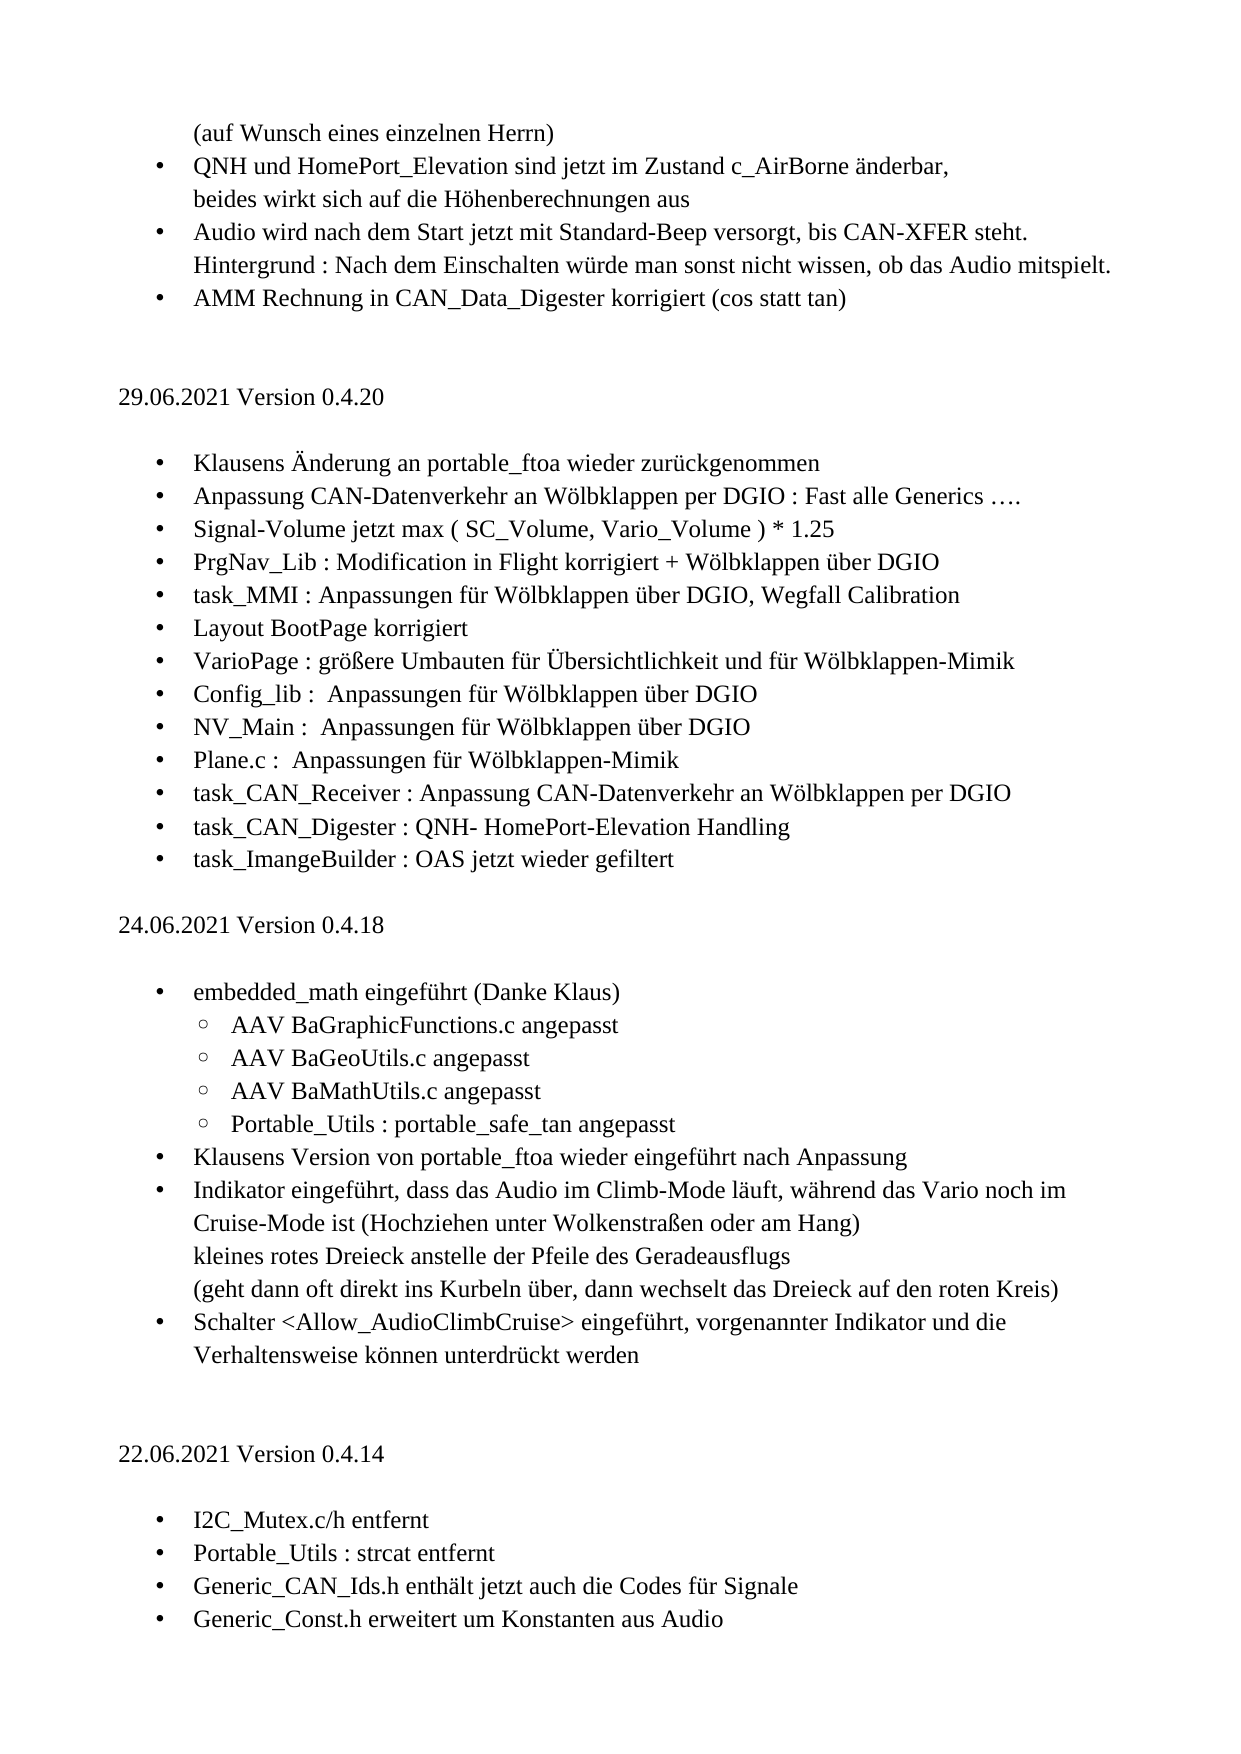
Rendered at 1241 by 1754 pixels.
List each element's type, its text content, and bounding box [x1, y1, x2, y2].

list AAV BaGeoUtils.c angepasst [193, 1043, 1122, 1071]
list Config_lib : Anpassungen für Wölbklappen über DGIO [156, 679, 1122, 708]
list Audio wird nach dem Start jetzt mit Standard-Beep versorgt, bis CAN-XFER steht. Hintergrund : Nach dem Einschalten würde man sonst nicht wissen, ob das Audio mitspielt. [156, 217, 1122, 279]
list Indikator eingeführt, dass das Audio im Climb-Mode läuft, während das Vario noch im Cruise-Mode ist (Hochziehen unter Wolkenstraßen oder am Hang) kleines rotes Dreieck anstelle der Pfeile des Geradeausflugs (geht dann oft direkt ins Kurbeln über, dann wechselt das Dreieck auf den roten Kreis) [156, 1175, 1122, 1303]
text 29.06.2021 Version 0.4.20 [118, 382, 1122, 411]
list Klausens Änderung an portable_ftoa wieder zurückgenommen [156, 448, 1122, 477]
list I2C_Mutex.c/h entfernt [156, 1505, 1122, 1534]
list NV_Main : Anpassungen für Wölbklappen über DGIO [156, 712, 1122, 741]
list Generic_CAN_Ids.h enthält jetzt auch die Codes für Signale [156, 1571, 1122, 1600]
list task_ImangeBuilder : OAS jetzt wieder gefiltert [156, 844, 1122, 873]
list Plane.c : Anpassungen für Wölbklappen-Mimik [156, 746, 1122, 774]
list Anpassung CAN-Datenverkehr an Wölbklappen per DGIO : Fast alle Generics …. [156, 481, 1122, 510]
list Layout BootPage korrigiert [156, 613, 1122, 642]
list task_MMI : Anpassungen für Wölbklappen über DGIO, Wegfall Calibration [156, 580, 1122, 609]
list PrgNav_Lib : Modification in Flight korrigiert + Wölbklappen über DGIO [156, 547, 1122, 576]
list Portable_Utils : portable_safe_tan angepasst [193, 1109, 1122, 1137]
list VarioPage : größere Umbauten für Übersichtlichkeit und für Wölbklappen-Mimik [156, 646, 1122, 675]
list QNH und HomePort_Elevation sind jetzt im Zustand c_AirBorne änderbar, beides wirkt sich auf die Höhenberechnungen aus [156, 151, 1122, 213]
list Generic_Const.h erweitert um Konstanten aus Audio [156, 1604, 1122, 1633]
list AAV BaGraphicFunctions.c angepasst [193, 1010, 1122, 1038]
list Portable_Utils : strcat entfernt [156, 1538, 1122, 1567]
list Klausens Version von portable_ftoa wieder eingeführt nach Anpassung [156, 1142, 1122, 1171]
list task_CAN_Receiver : Anpassung CAN-Datenverkehr an Wölbklappen per DGIO [156, 778, 1122, 807]
list embedded_math eingeführt (Danke Klaus) [156, 977, 1122, 1005]
list Signal-Volume jetzt max ( SC_Volume, Vario_Volume ) * 1.25 [156, 514, 1122, 543]
text 22.06.2021 Version 0.4.14 [118, 1439, 1122, 1468]
list task_CAN_Digester : QNH- HomePort-Elevation Handling [156, 812, 1122, 840]
list (auf Wunsch eines einzelnen Herrn) [156, 118, 1122, 147]
list Schalter <Allow_AudioClimbCruise> eingeführt, vorgenannter Indikator und die Verhaltensweise können unterdrückt werden [156, 1307, 1122, 1369]
list AMM Rechnung in CAN_Data_Digester korrigiert (cos statt tan) [156, 283, 1122, 312]
text 24.06.2021 Version 0.4.18 [118, 911, 1122, 939]
list AAV BaMathUtils.c angepasst [193, 1076, 1122, 1104]
